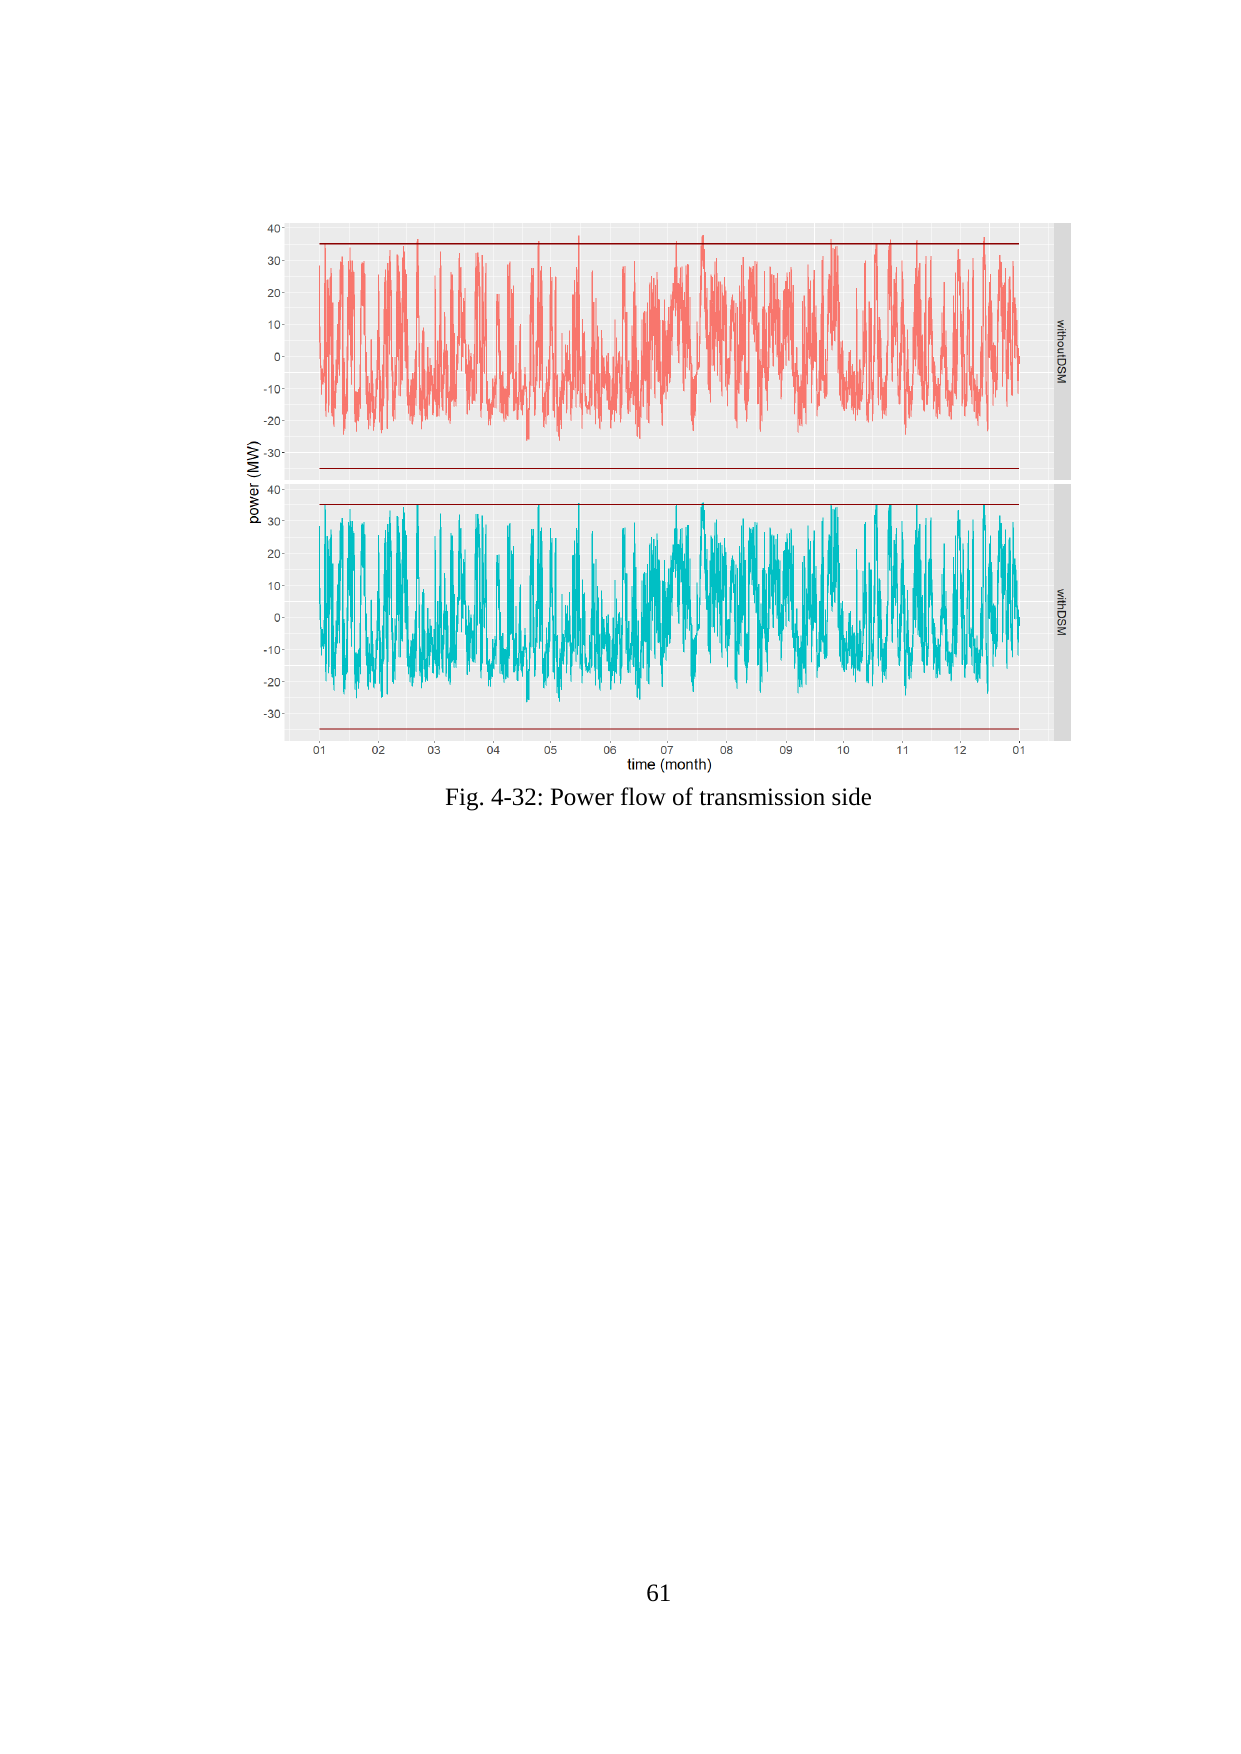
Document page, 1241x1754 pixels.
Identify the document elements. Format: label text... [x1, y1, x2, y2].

picture [242, 219, 1075, 775]
text Fig. 4-32: Power flow of transmission side [242, 775, 1075, 811]
